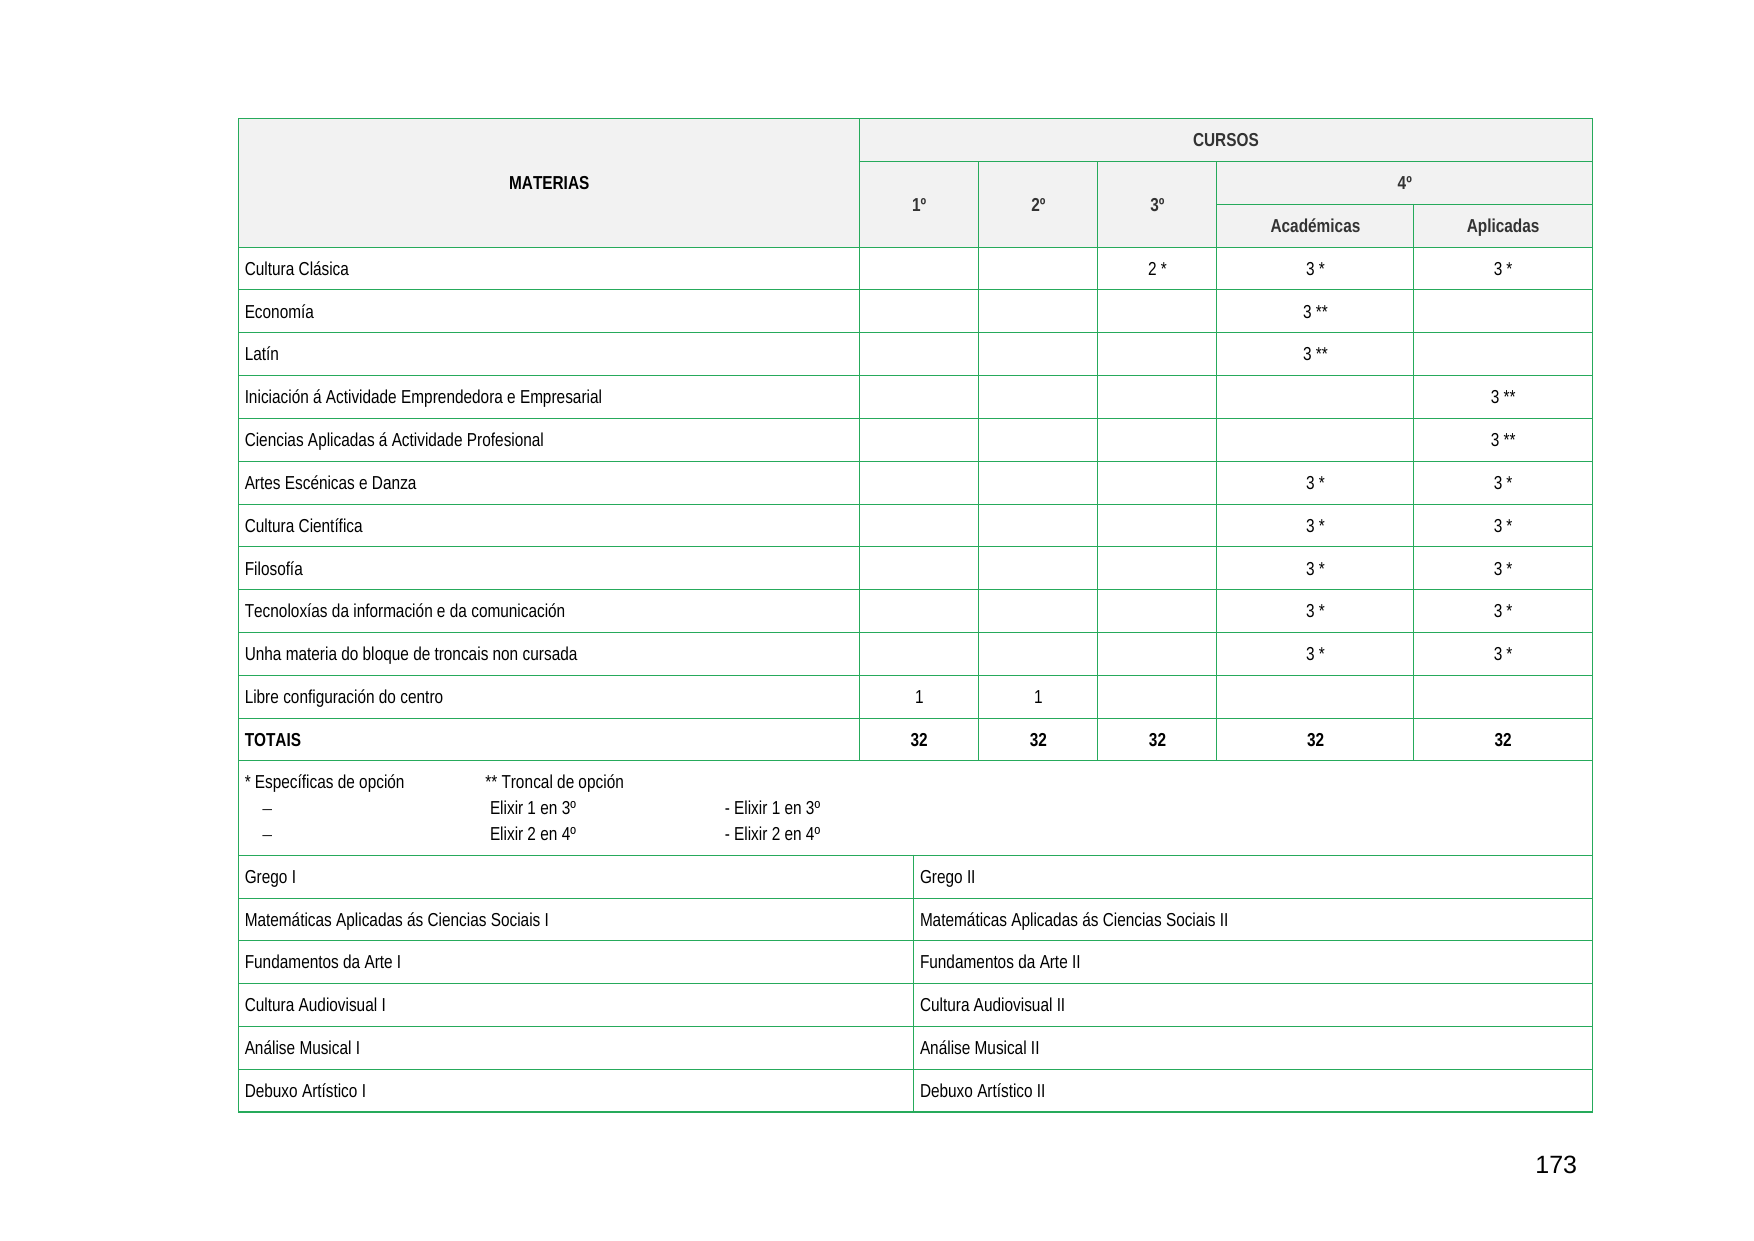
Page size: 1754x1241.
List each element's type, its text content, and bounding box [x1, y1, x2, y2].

table_cell 2º [979, 162, 1097, 247]
table_cell 32 [979, 719, 1097, 760]
table_cell Aplicadas [1414, 205, 1592, 247]
table_cell Tecnoloxías da información e da comunicación [239, 590, 859, 632]
table_cell 1º [860, 162, 978, 247]
table_cell [1098, 290, 1216, 332]
table_cell Filosofía [239, 547, 859, 589]
table_cell [1098, 590, 1216, 632]
table_cell [1414, 333, 1592, 375]
table_cell 3 * [1414, 633, 1592, 675]
table_cell 3 ** [1217, 290, 1413, 332]
table_cell [860, 376, 978, 418]
table_cell 3 * [1217, 590, 1413, 632]
table_cell 3 * [1217, 547, 1413, 589]
table_cell 1 [860, 676, 978, 717]
table_cell 3 ** [1217, 333, 1413, 375]
table_cell Latín [239, 333, 859, 375]
table_cell [979, 290, 1097, 332]
table_cell Unha materia do bloque de troncais non cursada [239, 633, 859, 675]
table_cell [1414, 290, 1592, 332]
table_cell [860, 419, 978, 461]
table_cell 3 * [1414, 590, 1592, 632]
table_cell [860, 505, 978, 546]
table_cell 1 [979, 676, 1097, 717]
table_cell 3 * [1414, 505, 1592, 546]
table_cell 3 * [1414, 462, 1592, 503]
table_cell [1414, 676, 1592, 717]
table_cell [1217, 376, 1413, 418]
table_cell Análise Musical I [239, 1027, 913, 1069]
table_cell Cultura Audiovisual II [914, 984, 1592, 1026]
table_header MATERIAS [239, 119, 859, 247]
table_cell Iniciación á Actividade Emprendedora e Empresarial [239, 376, 859, 418]
table_cell Economía [239, 290, 859, 332]
table_cell 3 * [1217, 633, 1413, 675]
table_cell 3 ** [1414, 376, 1592, 418]
table_cell Matemáticas Aplicadas ás Ciencias Sociais I [239, 899, 913, 940]
table_cell [979, 419, 1097, 461]
table_cell Matemáticas Aplicadas ás Ciencias Sociais II [914, 899, 1592, 940]
table_cell [860, 462, 978, 503]
table_cell Libre configuración do centro [239, 676, 859, 717]
table_cell [1217, 676, 1413, 717]
table_cell [979, 633, 1097, 675]
table_cell Cultura Clásica [239, 248, 859, 289]
table_cell 4º [1217, 162, 1592, 204]
table_cell Artes Escénicas e Danza [239, 462, 859, 503]
table_cell Grego II [914, 856, 1592, 897]
table_cell 32 [1217, 719, 1413, 760]
table_cell 32 [1414, 719, 1592, 760]
table_cell 3 * [1414, 547, 1592, 589]
table_cell [1098, 505, 1216, 546]
table_cell 3 * [1414, 248, 1592, 289]
table_cell [1098, 462, 1216, 503]
table_cell Ciencias Aplicadas á Actividade Profesional [239, 419, 859, 461]
table_cell 2 * [1098, 248, 1216, 289]
table_cell [1098, 547, 1216, 589]
table_cell 3 * [1217, 248, 1413, 289]
table_cell Análise Musical II [914, 1027, 1592, 1069]
table_cell [979, 333, 1097, 375]
table_cell [1217, 419, 1413, 461]
table_cell [979, 547, 1097, 589]
table_cell [979, 248, 1097, 289]
table_header CURSOS [860, 119, 1592, 161]
table_cell [860, 590, 978, 632]
table_cell Debuxo Artístico II [914, 1070, 1592, 1111]
table_cell [1098, 676, 1216, 717]
table_cell [979, 505, 1097, 546]
table_cell [1098, 376, 1216, 418]
table_cell 32 [1098, 719, 1216, 760]
table_cell 32 [860, 719, 978, 760]
table_cell [1098, 333, 1216, 375]
table_cell [860, 333, 978, 375]
table_cell [979, 590, 1097, 632]
table_cell [860, 633, 978, 675]
table_cell 3 * [1217, 505, 1413, 546]
table_cell [979, 376, 1097, 418]
table_cell 3º [1098, 162, 1216, 247]
table_cell 3 ** [1414, 419, 1592, 461]
table_cell Cultura Científica [239, 505, 859, 546]
table_cell * Específicas de opción ** Troncal de opción Elixir 1 en 3º - Elixir 1 en 3º Elixir 2 en 4º - Elixir 2 en 4º [239, 761, 1592, 854]
table_cell Grego I [239, 856, 913, 897]
table_cell [860, 290, 978, 332]
table_cell [860, 547, 978, 589]
table_cell [860, 248, 978, 289]
table_cell Fundamentos da Arte I [239, 941, 913, 983]
table_cell Debuxo Artístico I [239, 1070, 913, 1111]
table_cell 3 * [1217, 462, 1413, 503]
table_cell Cultura Audiovisual I [239, 984, 913, 1026]
table_cell [1098, 633, 1216, 675]
table_cell TOTAIS [239, 719, 859, 760]
table_cell [1098, 419, 1216, 461]
table_cell Fundamentos da Arte II [914, 941, 1592, 983]
table_cell [979, 462, 1097, 503]
table_cell Académicas [1217, 205, 1413, 247]
